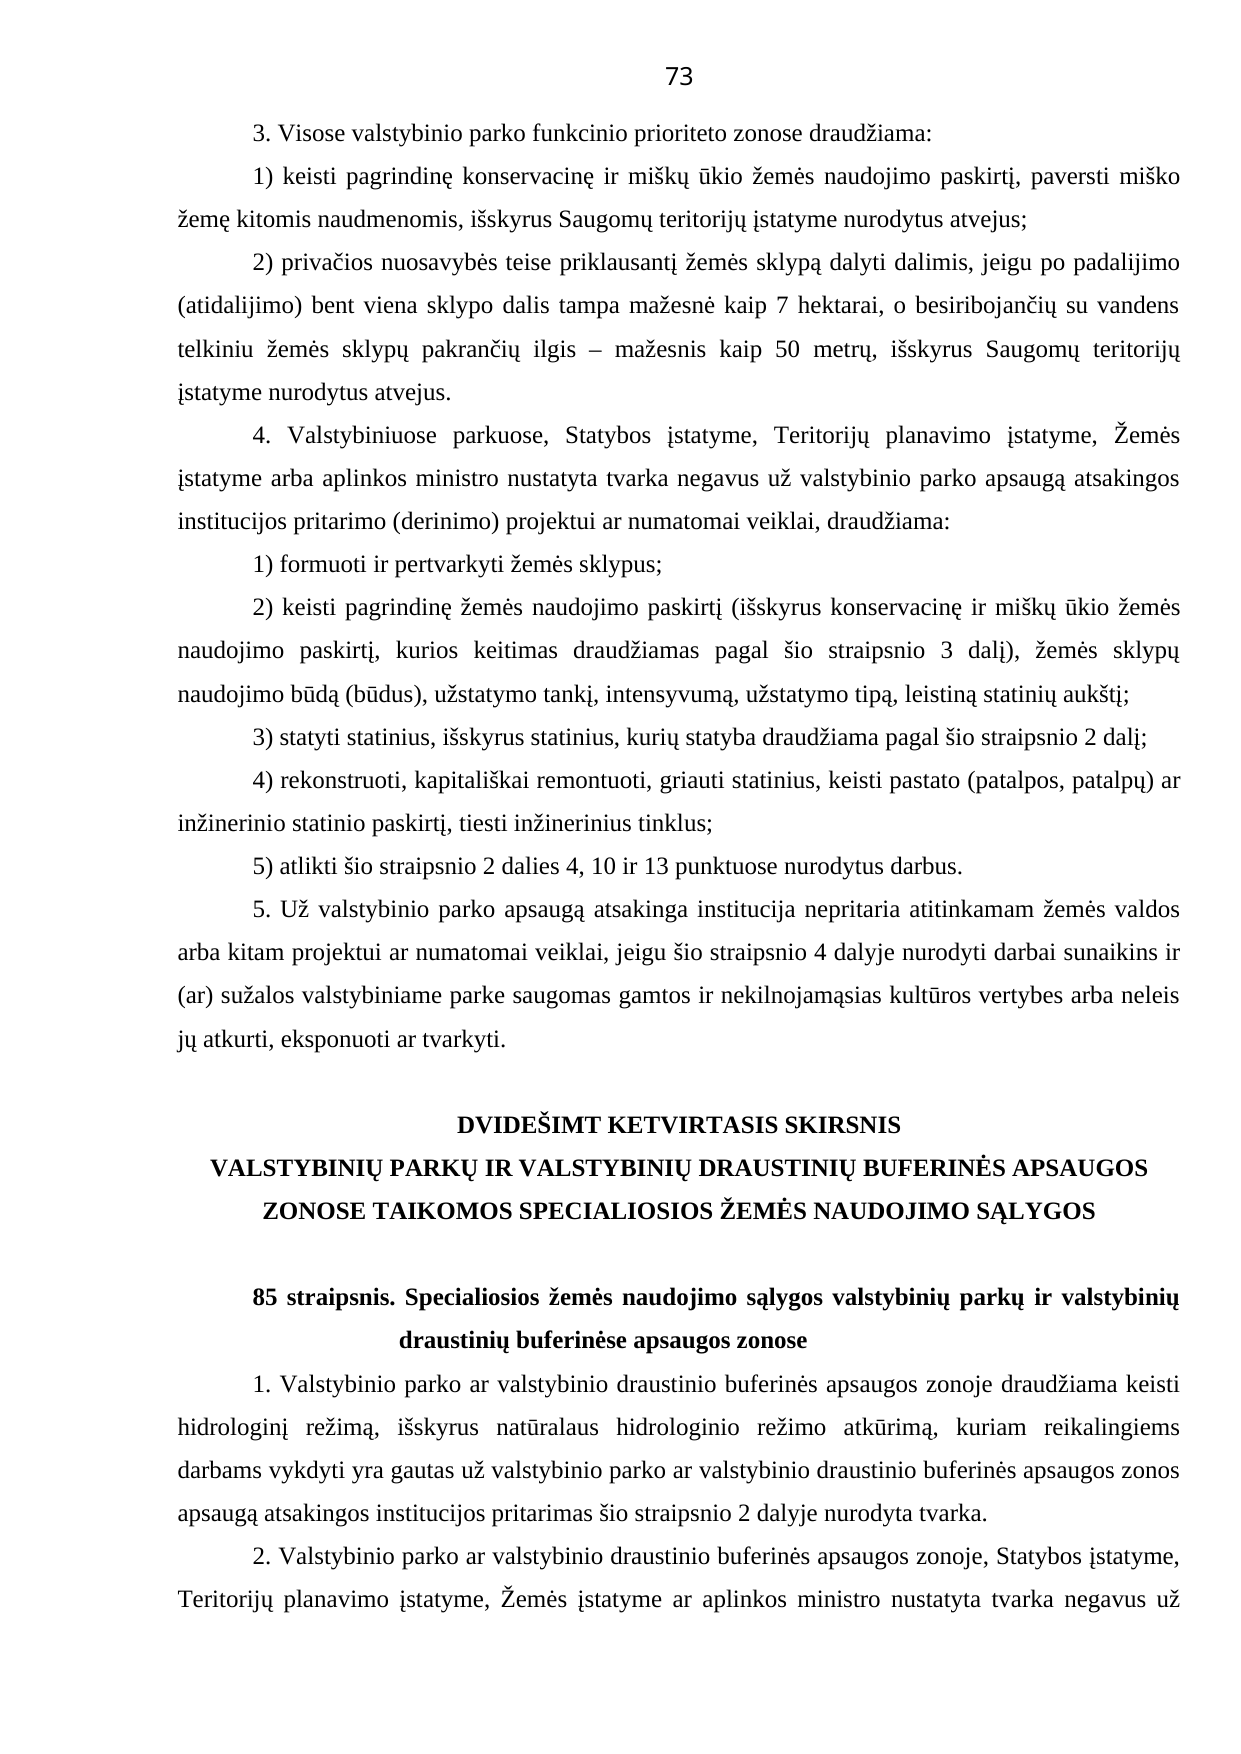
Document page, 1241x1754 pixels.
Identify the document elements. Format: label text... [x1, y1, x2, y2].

text 1) formuoti ir pertvarkyti žemės sklypus; [177, 549, 1181, 578]
text 3. Visose valstybinio parko funkcinio prioriteto zonose draudžiama: [177, 118, 1181, 147]
text DVIDEŠIMT KETVIRTASIS SKIRSNIS [177, 1110, 1181, 1139]
text 1. Valstybinio parko ar valstybinio draustinio buferinės apsaugos zonoje draudžiama keisti hidrologinį režimą, išskyrus natūralaus hidrologinio režimo atkūrimą, kuriam reikalingiems darbams vykdyti yra gautas už valstybinio parko ar valstybinio draustinio buferinės apsaugos zonos apsaugą atsakingos institucijos pritarimas šio straipsnio 2 dalyje nurodyta tvarka. [177, 1369, 1181, 1527]
text 2) keisti pagrindinę žemės naudojimo paskirtį (išskyrus konservacinę ir miškų ūkio žemės naudojimo paskirtį, kurios keitimas draudžiamas pagal šio straipsnio 3 dalį), žemės sklypų naudojimo būdą (būdus), užstatymo tankį, intensyvumą, užstatymo tipą, leistiną statinių aukštį; [177, 592, 1181, 707]
text 1) keisti pagrindinę konservacinę ir miškų ūkio žemės naudojimo paskirtį, paversti miško žemę kitomis naudmenomis, išskyrus Saugomų teritorijų įstatyme nurodytus atvejus; [177, 161, 1181, 233]
text 4. Valstybiniuose parkuose, Statybos įstatyme, Teritorijų planavimo įstatyme, Žemės įstatyme arba aplinkos ministro nustatyta tvarka negavus už valstybinio parko apsaugą atsakingos institucijos pritarimo (derinimo) projektui ar numatomai veiklai, draudžiama: [177, 420, 1181, 535]
text VALSTYBINIŲ PARKŲ IR VALSTYBINIŲ DRAUSTINIŲ BUFERINĖS APSAUGOS ZONOSE TAIKOMOS SPECIALIOSIOS ŽEMĖS NAUDOJIMO SĄLYGOS [177, 1153, 1181, 1225]
text 5. Už valstybinio parko apsaugą atsakinga institucija nepritaria atitinkamam žemės valdos arba kitam projektui ar numatomai veiklai, jeigu šio straipsnio 4 dalyje nurodyti darbai sunaikins ir (ar) sužalos valstybiniame parke saugomas gamtos ir nekilnojamąsias kultūros vertybes arba neleis jų atkurti, eksponuoti ar tvarkyti. [177, 894, 1181, 1052]
text 2) privačios nuosavybės teise priklausantį žemės sklypą dalyti dalimis, jeigu po padalijimo (atidalijimo) bent viena sklypo dalis tampa mažesnė kaip 7 hektarai, o besiribojančių su vandens telkiniu žemės sklypų pakrančių ilgis – mažesnis kaip 50 metrų, išskyrus Saugomų teritorijų įstatyme nurodytus atvejus. [177, 247, 1181, 406]
text 5) atlikti šio straipsnio 2 dalies 4, 10 ir 13 punktuose nurodytus darbus. [177, 851, 1181, 880]
text 85 straipsnis. Specialiosios žemės naudojimo sąlygos valstybinių parkų ir valstybinių draustinių buferinėse apsaugos zonose [252, 1282, 1181, 1354]
text 4) rekonstruoti, kapitališkai remontuoti, griauti statinius, keisti pastato (patalpos, patalpų) ar inžinerinio statinio paskirtį, tiesti inžinerinius tinklus; [177, 765, 1181, 837]
text 3) statyti statinius, išskyrus statinius, kurių statyba draudžiama pagal šio straipsnio 2 dalį; [177, 722, 1181, 751]
text 2. Valstybinio parko ar valstybinio draustinio buferinės apsaugos zonoje, Statybos įstatyme, Teritorijų planavimo įstatyme, Žemės įstatyme ar aplinkos ministro nustatyta tvarka negavus už [177, 1541, 1181, 1613]
